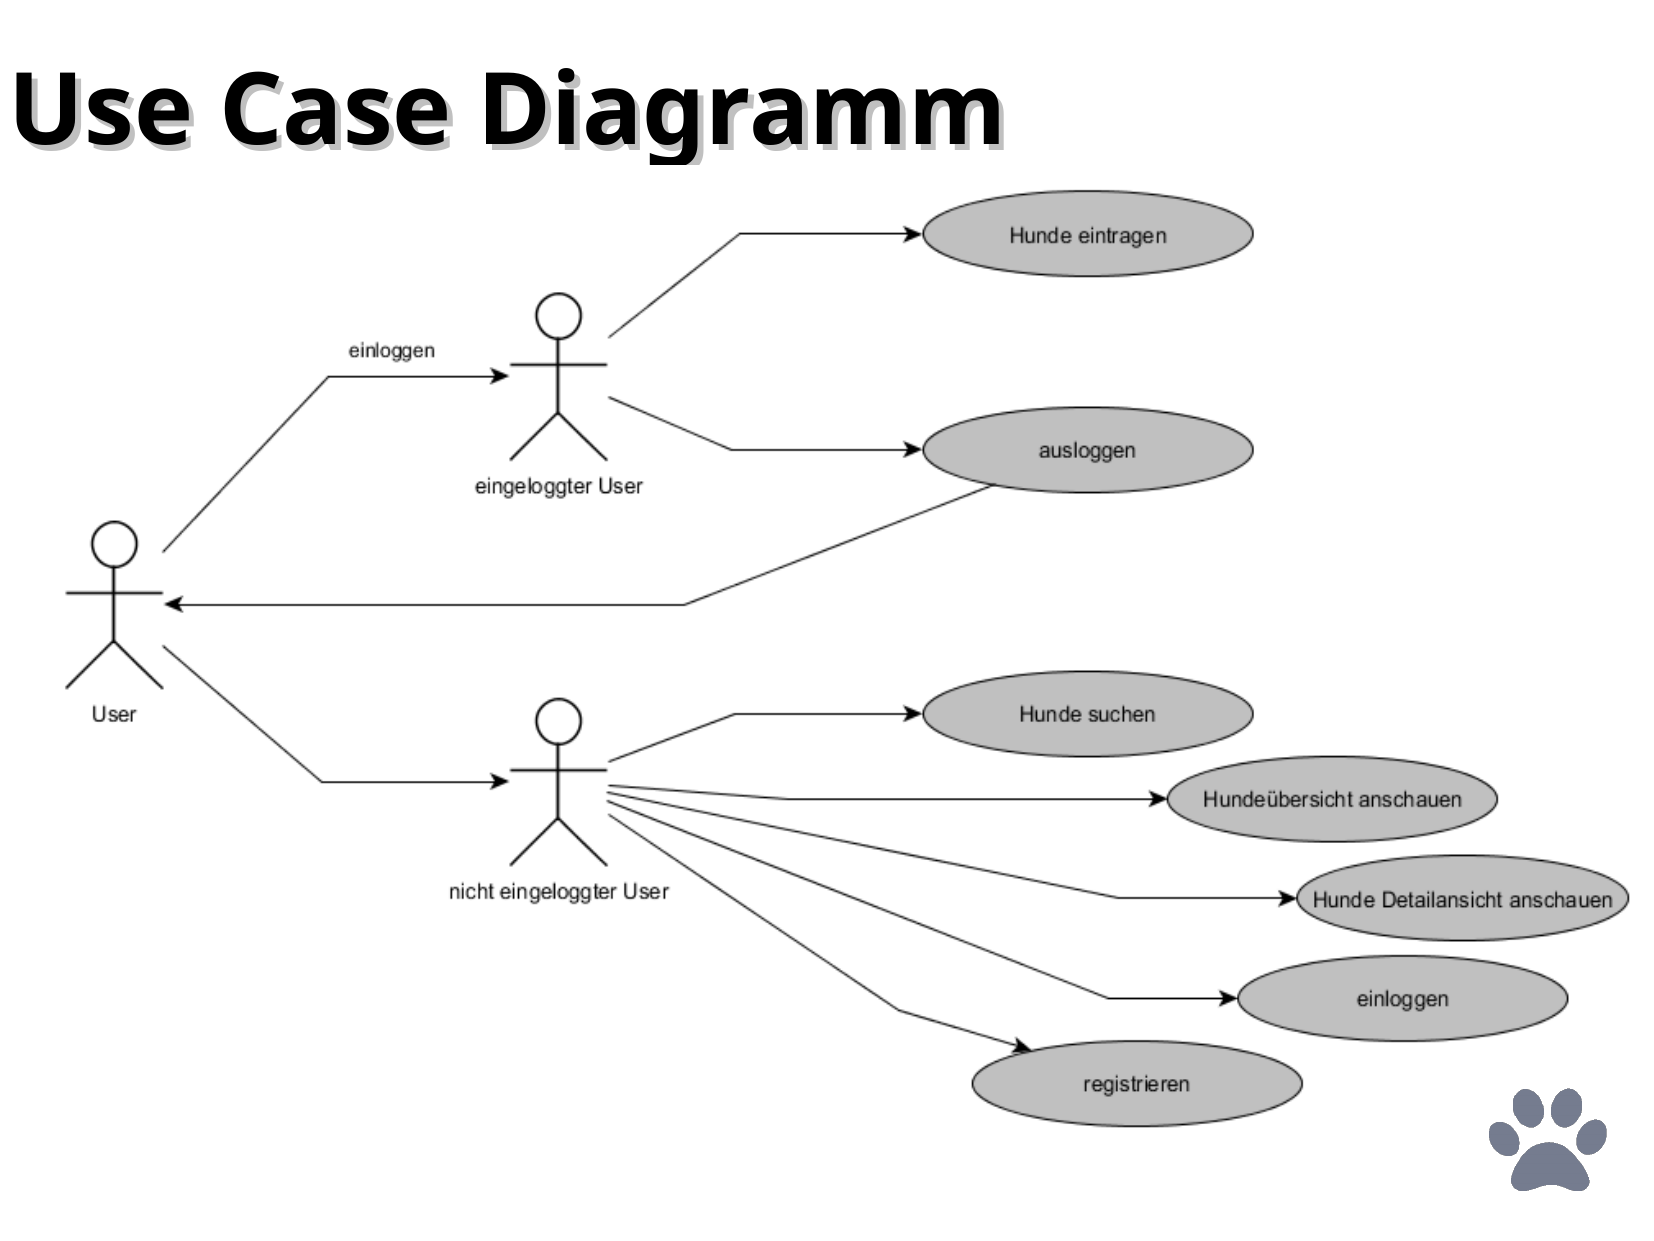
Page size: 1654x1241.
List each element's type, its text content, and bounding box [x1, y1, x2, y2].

title Use Case Diagramm [0, 2, 1252, 210]
picture [41, 165, 1654, 1193]
